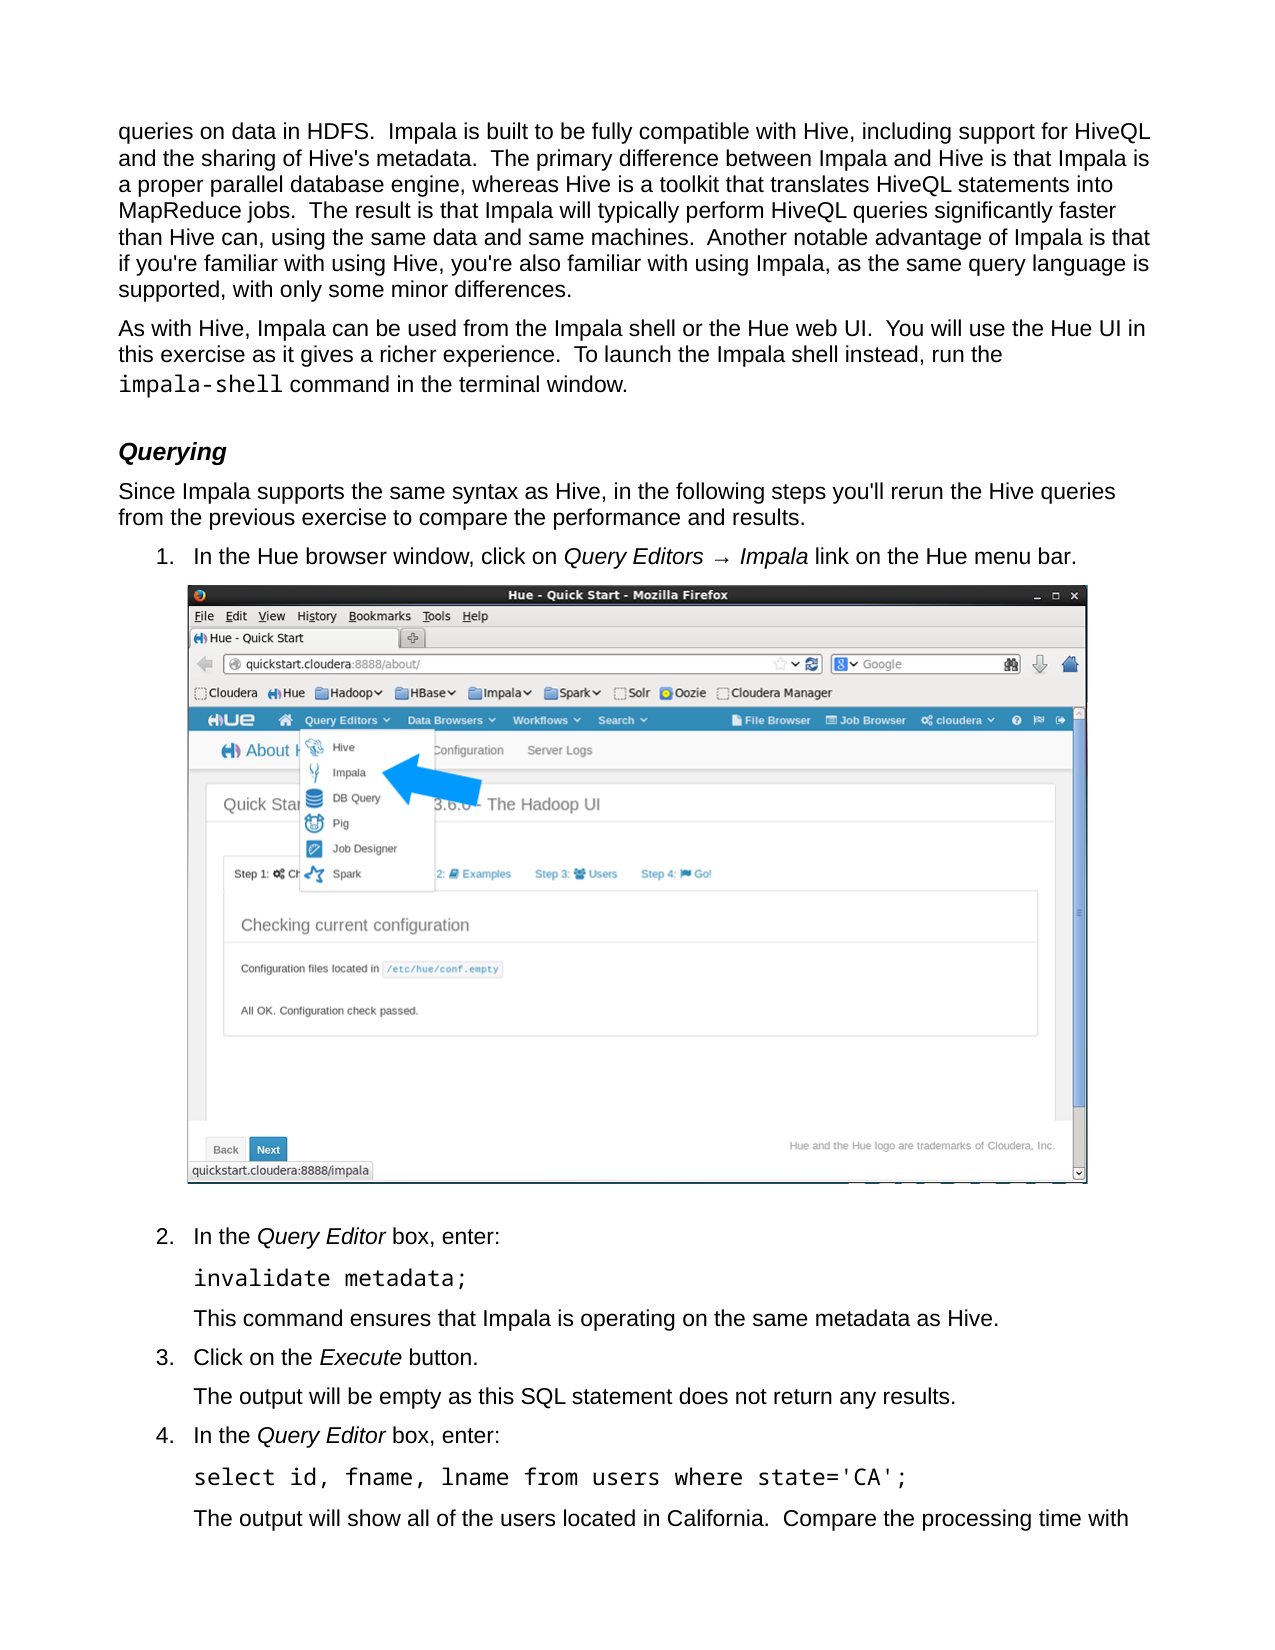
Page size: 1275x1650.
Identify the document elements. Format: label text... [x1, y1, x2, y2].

text queries on data in HDFS. Impala is built to be fully compatible with Hive, including support for HiveQL and the sharing of Hive's metadata. The primary difference between Impala and Hive is that Impala is a proper parallel database engine, whereas Hive is a toolkit that translates HiveQL statements into MapReduce jobs. The result is that Impala will typically perform HiveQL queries significantly faster than Hive can, using the same data and same machines. Another notable advantage of Impala is that if you're familiar with using Hive, you're also familiar with using Impala, as the same query language is supported, with only some minor differences. [118, 118, 1157, 303]
text Since Impala supports the same syntax as Hive, in the following steps you'll rerun the Hive queries from the previous exercise to compare the performance and results. [118, 478, 1157, 530]
list In the Hue browser window, click on Query Editors → Impala link on the Hue menu bar. [156, 543, 1157, 1210]
list The output will show all of the users located in California. Compare the processing time with [156, 1504, 1157, 1531]
list Click on the Execute button. [156, 1344, 1157, 1371]
picture [187, 585, 1088, 1184]
list The output will be empty as this SQL statement does not return any results. [156, 1383, 1157, 1409]
subtitle Querying [118, 437, 1157, 465]
list In the Query Editor box, enter: [156, 1223, 1157, 1249]
list invalidate metadata; [156, 1262, 1157, 1293]
list select id, fname, lname from users where state='CA'; [156, 1461, 1157, 1492]
list In the Query Editor box, enter: [156, 1422, 1157, 1448]
text As with Hive, Impala can be used from the Impala shell or the Hue web UI. You will use the Hue UI in this exercise as it gives a richer experience. To launch the Impala shell instead, run the impala‑shell command in the terminal window. [118, 315, 1157, 399]
list This command ensures that Impala is operating on the same metadata as Hive. [156, 1305, 1157, 1332]
